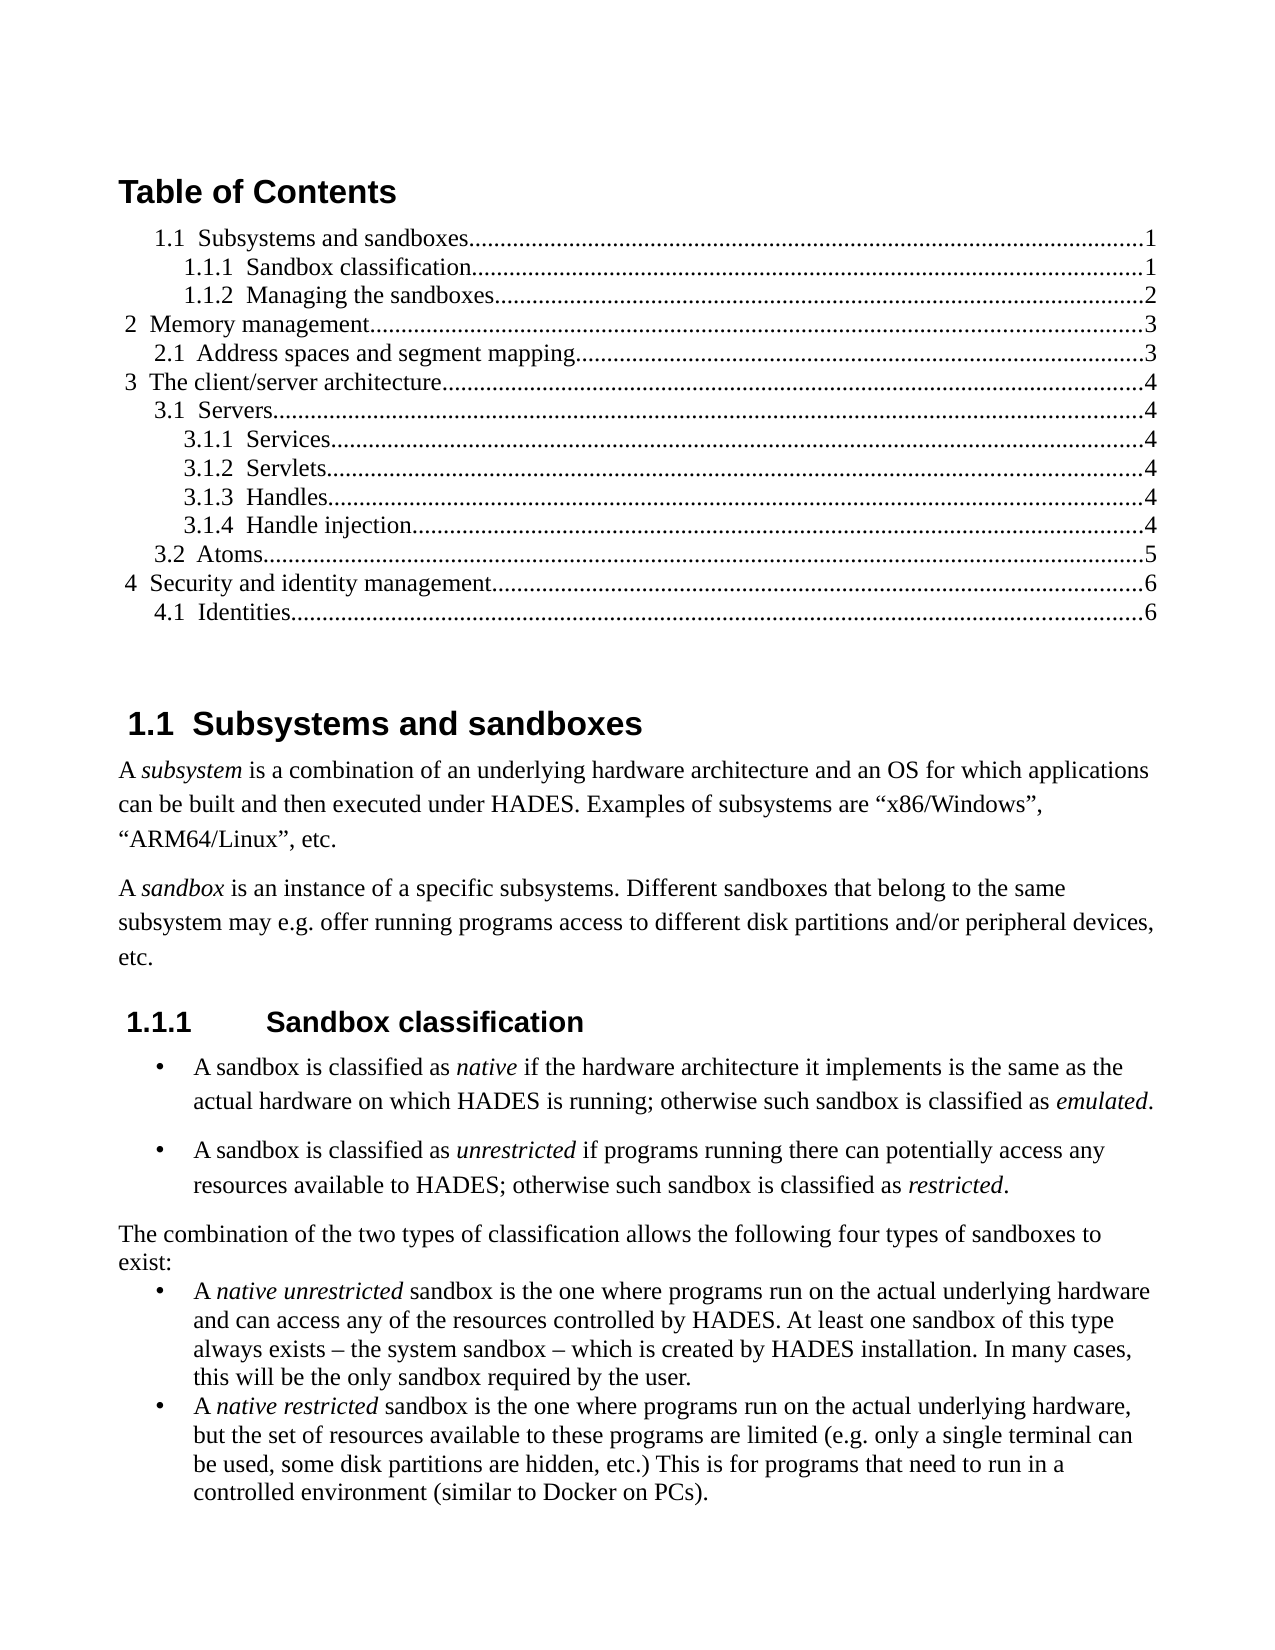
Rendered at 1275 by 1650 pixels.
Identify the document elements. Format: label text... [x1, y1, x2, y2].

text 3.1.1 Services 4 [177, 424, 1157, 453]
text 1.1 Subsystems and sandboxes 1 [148, 223, 1157, 252]
text 4 Security and identity management 6 [118, 568, 1157, 597]
text 3.1.2 Servlets 4 [177, 453, 1157, 482]
list A native unrestricted sandbox is the one where programs run on the actual underlying hardware and can access any of the resources controlled by HADES. At least one sandbox of this type always exists – the system sandbox – which is created by HADES installation. In many cases, this will be the only sandbox required by the user. [156, 1276, 1157, 1391]
text 2 Memory management 3 [118, 309, 1157, 338]
subtitle Subsystems and sandboxes [118, 704, 1157, 742]
list A sandbox is classified as unrestricted if programs running there can potentially access any resources available to HADES; otherwise such sandbox is classified as restricted. [156, 1135, 1157, 1198]
text A sandbox is an instance of a specific subsystems. Different sandboxes that belong to the same subsystem may e.g. offer running programs access to different disk partitions and/or peripheral devices, etc. [118, 873, 1157, 971]
list A sandbox is classified as native if the hardware architecture it implements is the same as the actual hardware on which HADES is running; otherwise such sandbox is classified as emulated. [156, 1052, 1157, 1115]
text 3.2 Atoms 5 [148, 539, 1157, 568]
text 3.1.4 Handle injection 4 [177, 510, 1157, 539]
text 3.1 Servers 4 [148, 395, 1157, 424]
subtitle Sandbox classification [118, 1005, 1157, 1039]
text 3 The client/server architecture 4 [118, 367, 1157, 395]
text 3.1.3 Handles 4 [177, 482, 1157, 510]
list A native restricted sandbox is the one where programs run on the actual underlying hardware, but the set of resources available to these programs are limited (e.g. only a single terminal can be used, some disk partitions are hidden, etc.) This is for programs that need to run in a controlled environment (similar to Docker on PCs). [156, 1391, 1157, 1506]
text A subsystem is a combination of an underlying hardware architecture and an OS for which applications can be built and then executed under HADES. Examples of subsystems are “x86/Windows”, “ARM64/Linux”, etc. [118, 755, 1157, 852]
text 1.1.2 Managing the sandboxes 2 [177, 280, 1157, 309]
text 1.1.1 Sandbox classification 1 [177, 252, 1157, 280]
subtitle Table of Contents [118, 172, 1157, 210]
text 4.1 Identities 6 [148, 597, 1157, 625]
text 2.1 Address spaces and segment mapping 3 [148, 338, 1157, 367]
text The combination of the two types of classification allows the following four types of sandboxes to exist: [118, 1219, 1157, 1276]
